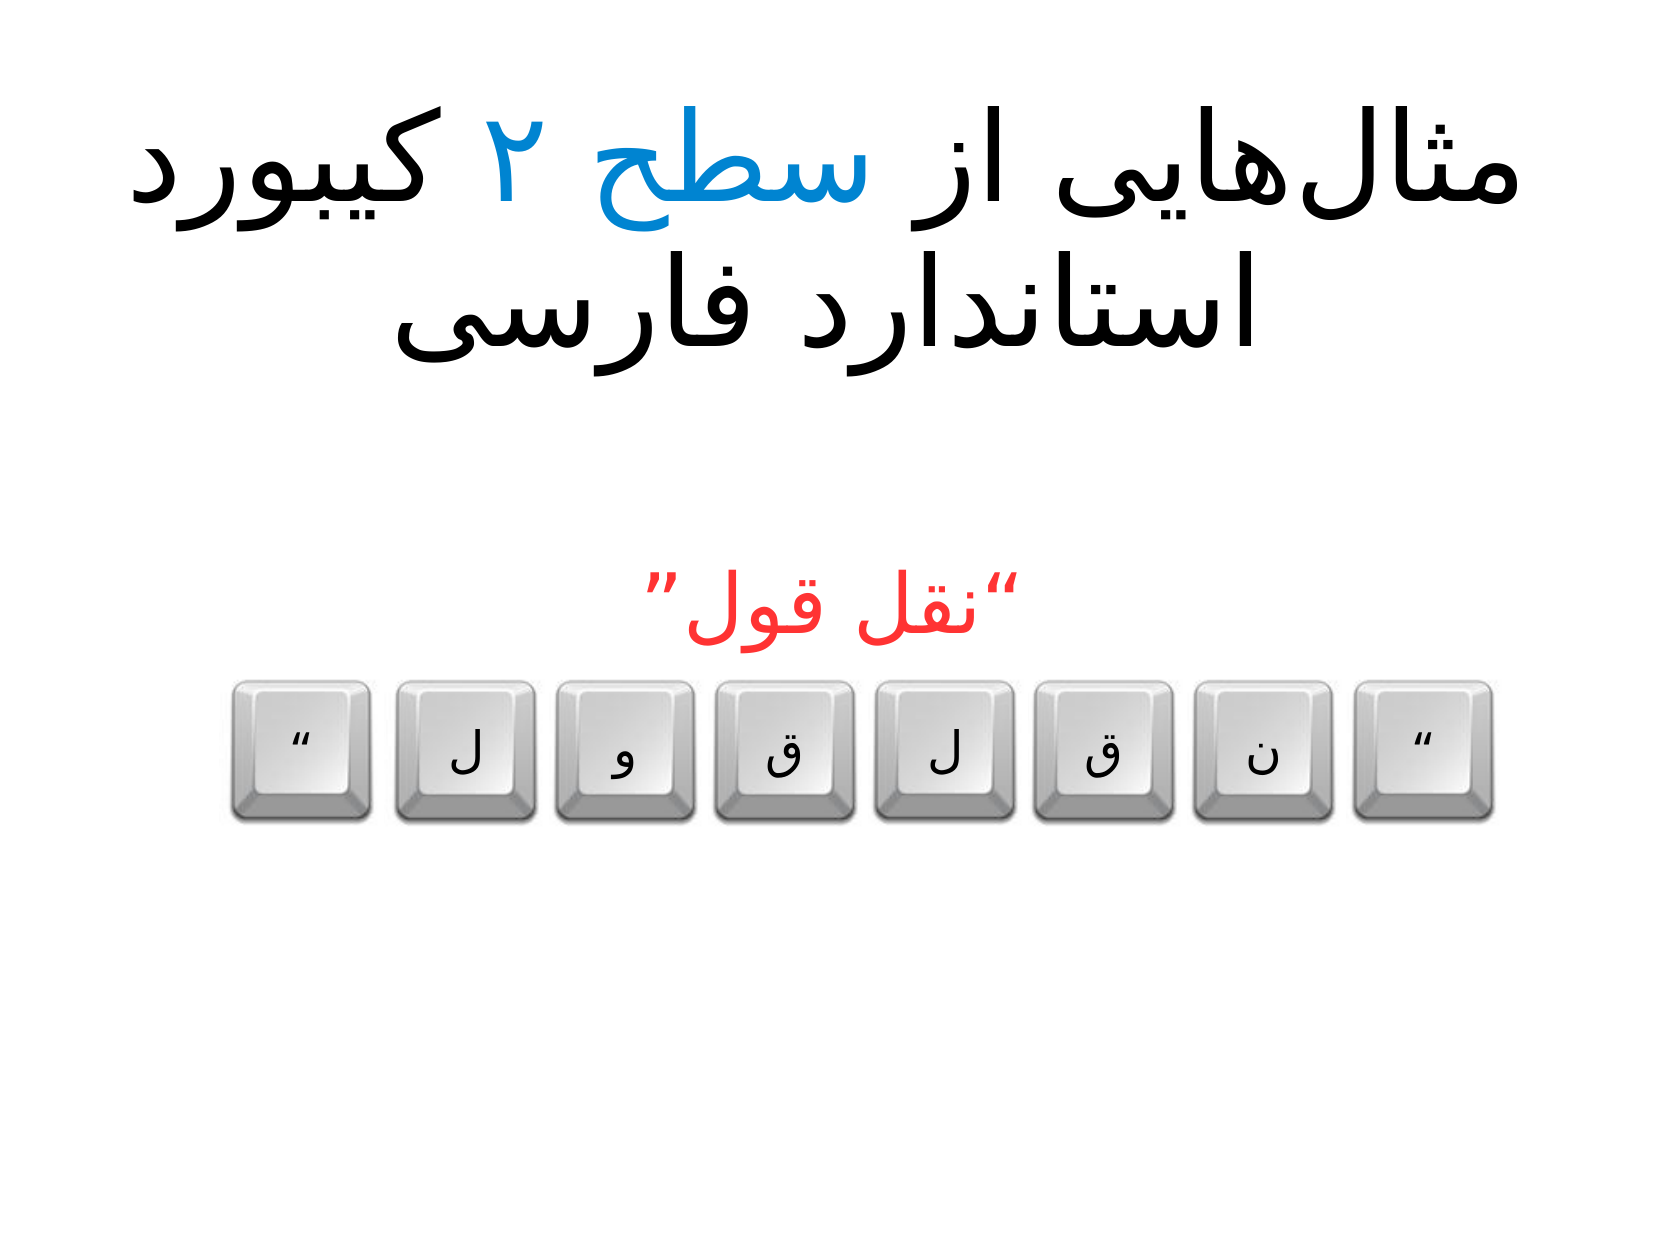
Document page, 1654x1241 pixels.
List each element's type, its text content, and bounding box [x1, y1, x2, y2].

text_box “نقل قول” [47, 549, 1619, 662]
picture [219, 667, 1506, 833]
text_box مثال‌هایی از سطح ۲ کیبورد استاندارد فارسی [82, 49, 1572, 526]
